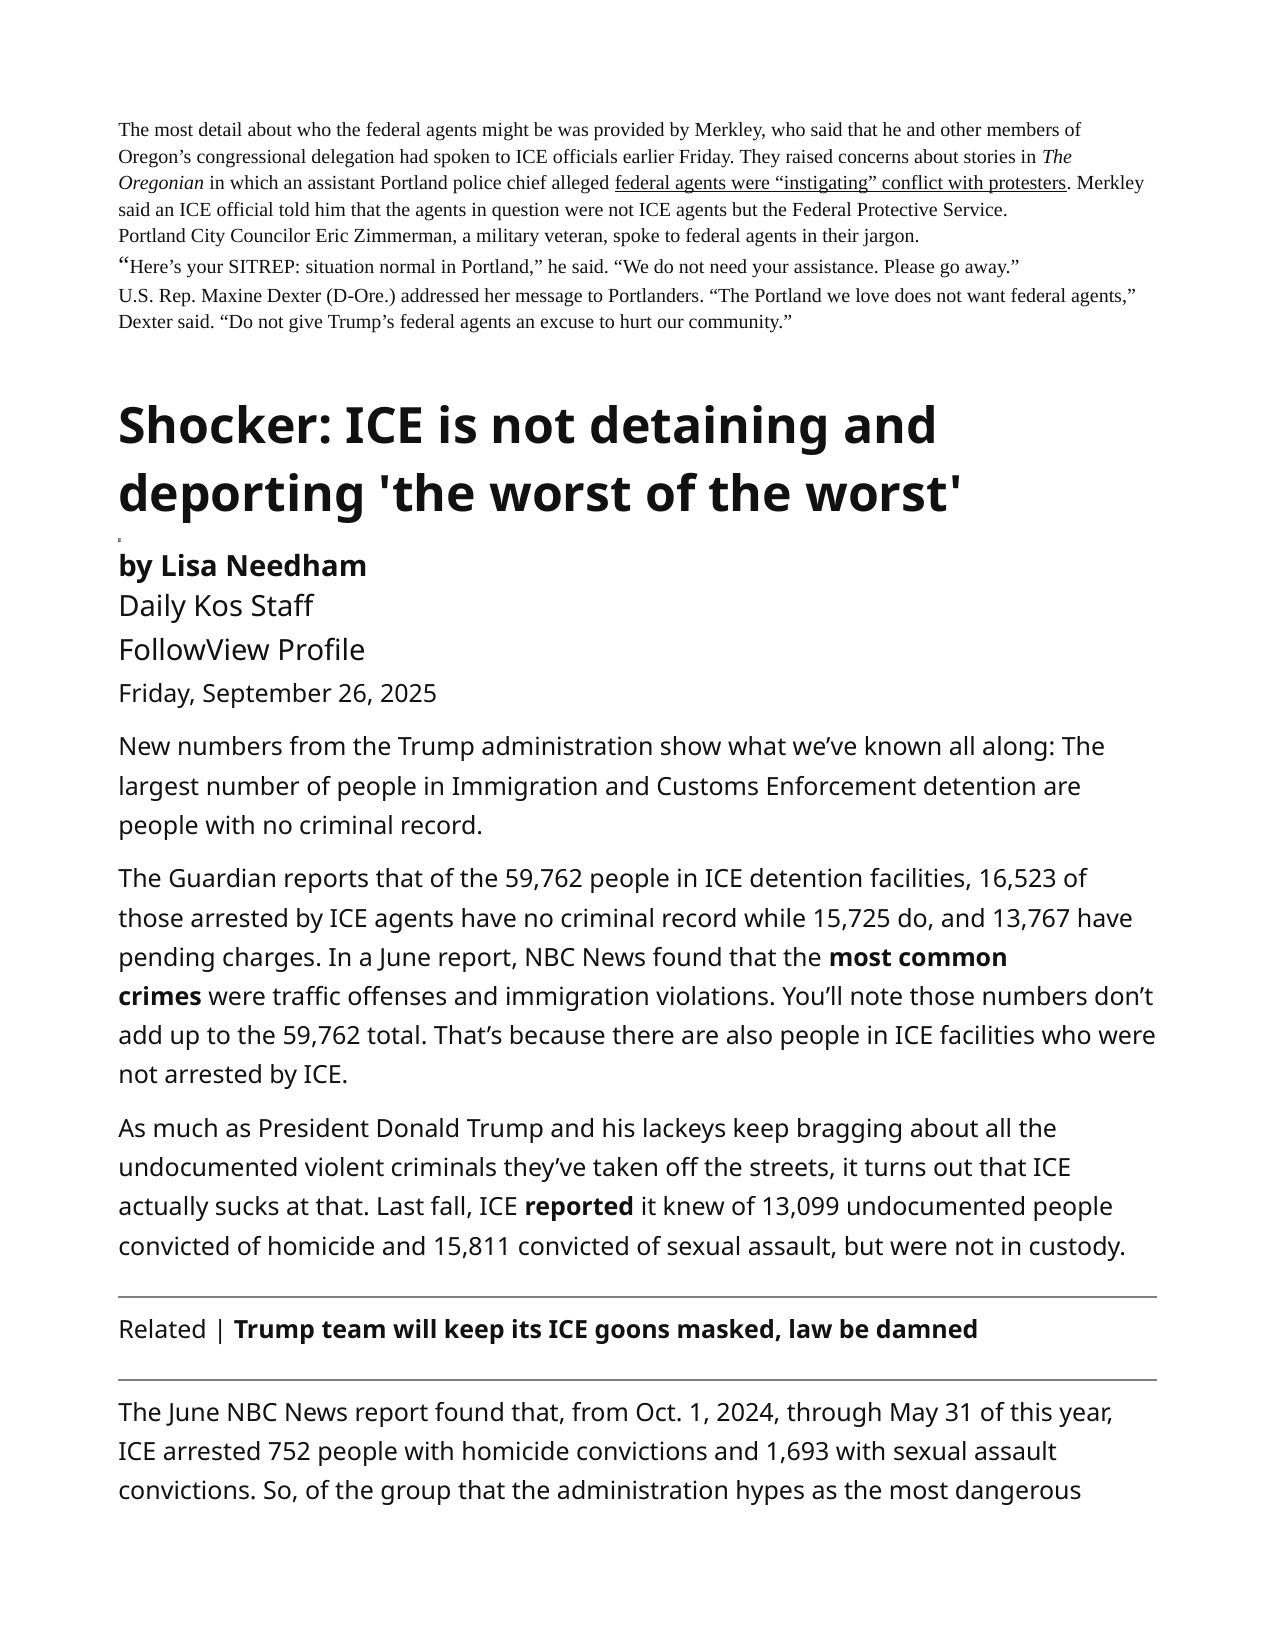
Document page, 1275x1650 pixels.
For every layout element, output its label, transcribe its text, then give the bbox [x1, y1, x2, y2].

text Portland City Councilor Eric Zimmerman, a military veteran, spoke to federal agents in their jargon. [118, 224, 1157, 247]
subtitle Shocker: ICE is not detaining and deporting 'the worst of the worst' [118, 390, 1157, 526]
text The Guardian reports that of the 59,762 people in ICE detention facilities, 16,523 of those arrested by ICE agents have no criminal record while 15,725 do, and 13,767 have pending charges. In a June report, NBC News found that the most common crimes were traffic offenses and immigration violations. You’ll note those numbers don’t add up to the 59,762 total. That’s because there are also people in ICE facilities who were not arrested by ICE. [118, 861, 1157, 1091]
text “Here’s your SITREP: situation normal in Portland,” he said. “We do not need your assistance. Please go away.” [118, 250, 1157, 279]
text The most detail about who the federal agents might be was provided by Merkley, who said that he and other members of Oregon’s congressional delegation had spoken to ICE officials earlier Friday. They raised concerns about stories in The Oregonian in which an assistant Portland police chief alleged federal agents were “instigating” conflict with protesters. Merkley said an ICE official told him that the agents in question were not ICE agents but the Federal Protective Service. [118, 118, 1157, 221]
text Friday, September 26, 2025 [118, 675, 1157, 709]
text FollowView Profile [118, 630, 1157, 669]
text New numbers from the Trump administration show what we’ve known all along: The largest number of people in Immigration and Customs Enforcement detention are people with no criminal record. [118, 729, 1157, 841]
text The June NBC News report found that, from Oct. 1, 2024, through May 31 of this year, ICE arrested 752 people with homicide convictions and 1,693 with sexual assault convictions. So, of the group that the administration hypes as the most dangerous [118, 1394, 1157, 1507]
text Daily Kos Staff [118, 585, 1157, 625]
text U.S. Rep. Maxine Dexter (D-Ore.) addressed her message to Portlanders. “The Portland we love does not want federal agents,” Dexter said. “Do not give Trump’s federal agents an excuse to hurt our community.” [118, 283, 1157, 333]
text by Lisa Needham [118, 546, 1157, 585]
text As much as President Donald Trump and his lackeys keep bragging about all the undocumented violent criminals they’ve taken off the streets, it turns out that ICE actually sucks at that. Last fall, ICE reported it knew of 13,099 undocumented people convicted of homicide and 15,811 convicted of sexual assault, but were not in custody. [118, 1111, 1157, 1262]
text Related | Trump team will keep its ICE goons masked, law be damned [118, 1311, 1157, 1345]
